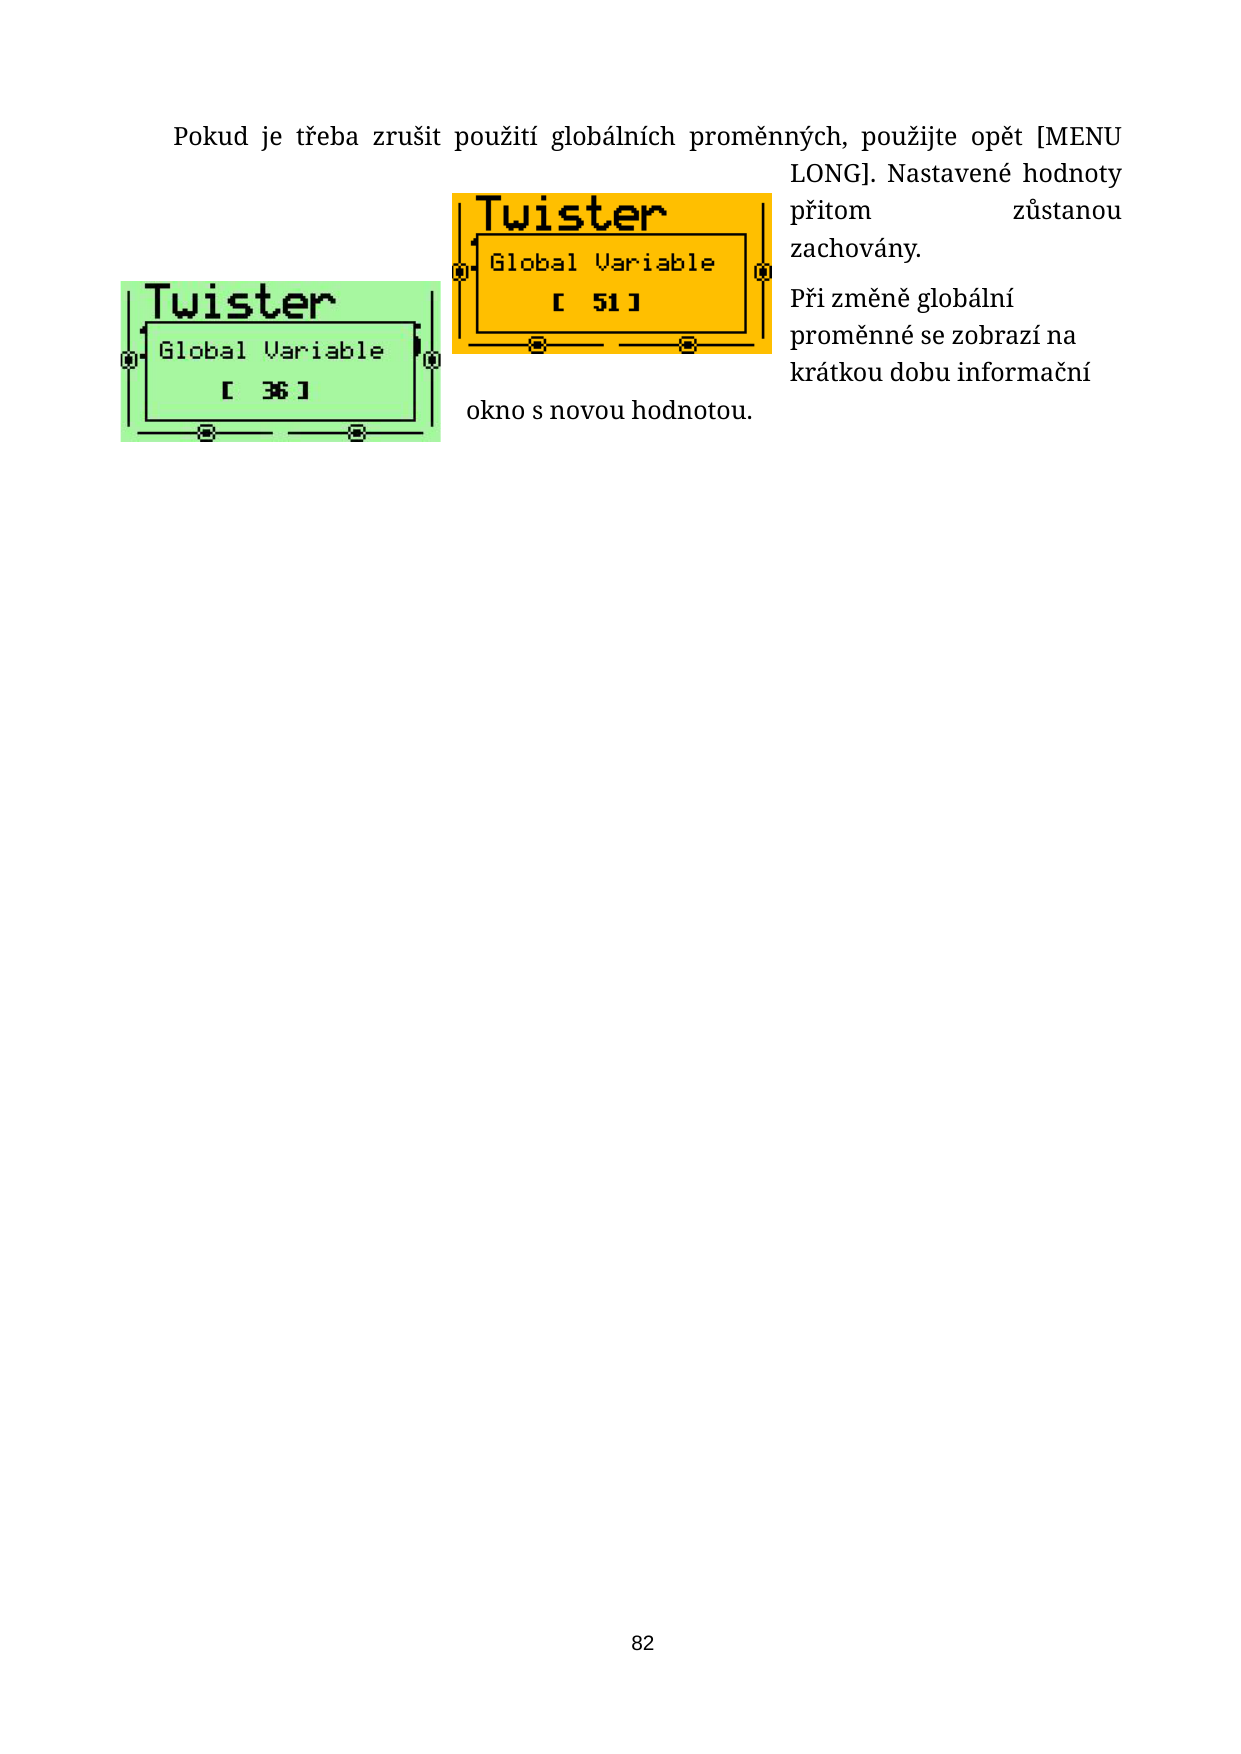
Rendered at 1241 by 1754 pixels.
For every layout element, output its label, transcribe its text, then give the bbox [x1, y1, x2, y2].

text Pokud je třeba zrušit použití globálních proměnných, použijte opět [MENU LONG]. Na­stavené hodnoty přitom zůstanou zachovány. [118, 118, 1122, 264]
text Při změně globální proměnné se zobrazí na krát­kou dobu informační okno s novou hodnotou. [118, 280, 1122, 426]
picture [120, 281, 441, 442]
picture [452, 193, 772, 354]
